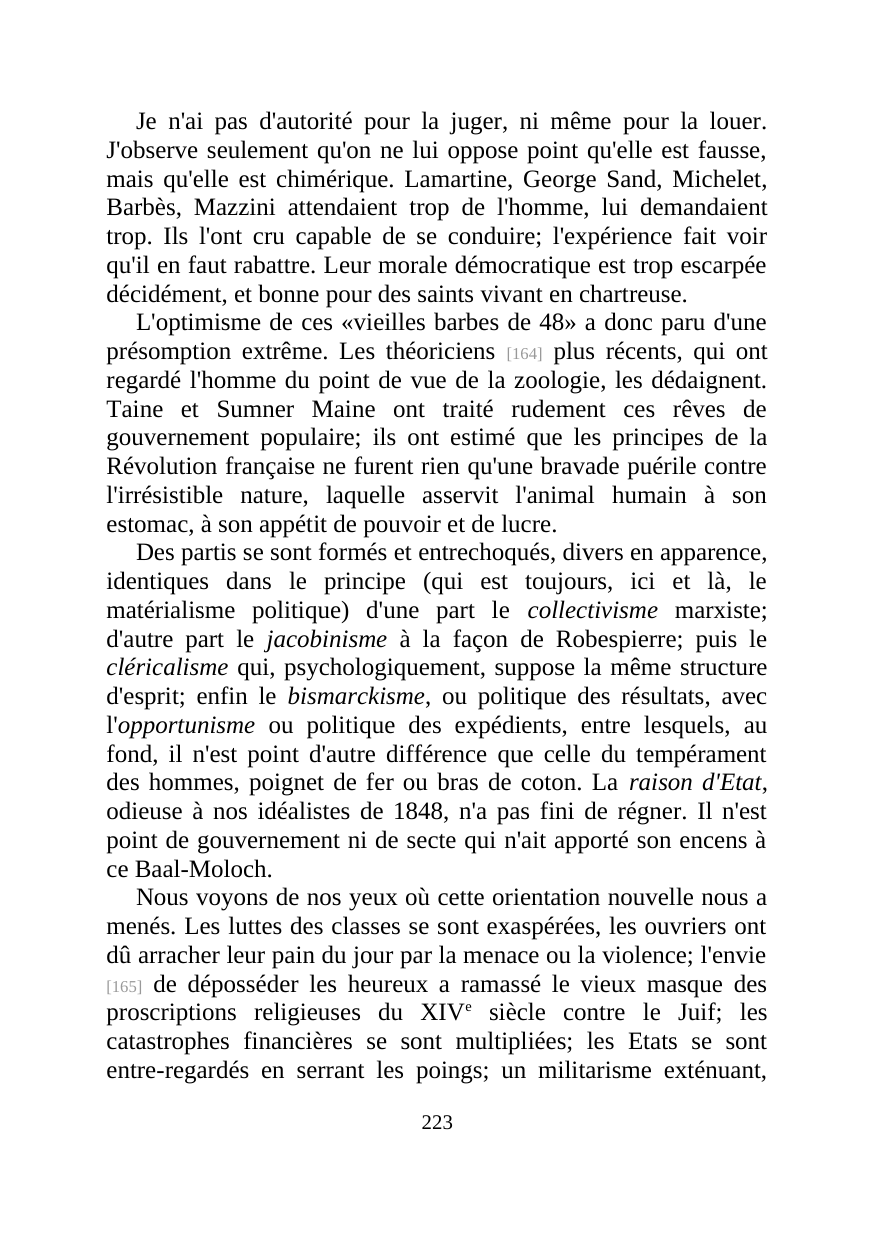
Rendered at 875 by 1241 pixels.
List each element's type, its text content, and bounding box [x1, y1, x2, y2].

text Nous voyons de nos yeux où cette orientation nouvelle nous a menés. Les luttes des classes se sont exaspérées, les ouvriers ont dû arracher leur pain du jour par la menace ou la violence; l'envie [165] de déposséder les heureux a ramassé le vieux masque des proscriptions religieuses du XIVe siècle contre le Juif; les catastrophes financières se sont multipliées; les Etats se sont entre-regardés en serrant les poings; un militarisme exténuant, [106, 882, 768, 1084]
text Des partis se sont formés et entrechoqués, divers en apparence, identiques dans le principe (qui est toujours, ici et là, le matérialisme politique) d'une part le collectivisme marxiste; d'autre part le jacobinisme à la façon de Robespierre; puis le cléricalisme qui, psychologiquement, suppose la même structure d'esprit; enfin le bismarckisme, ou politique des résultats, avec l'opportunisme ou politique des expédients, entre lesquels, au fond, il n'est point d'autre différence que celle du tempérament des hommes, poignet de fer ou bras de coton. La raison d'Etat, odieuse à nos idéalistes de 1848, n'a pas fini de régner. Il n'est point de gouvernement ni de secte qui n'ait apporté son encens à ce Baal-Moloch. [106, 537, 768, 882]
text Je n'ai pas d'autorité pour la juger, ni même pour la louer. J'observe seulement qu'on ne lui oppose point qu'elle est fausse, mais qu'elle est chimérique. Lamartine, George Sand, Michelet, Barbès, Mazzini attendaient trop de l'homme, lui demandaient trop. Ils l'ont cru capable de se conduire; l'expérience fait voir qu'il en faut rabattre. Leur morale démocratique est trop escarpée décidément, et bonne pour des saints vivant en chartreuse. [106, 106, 768, 307]
text L'optimisme de ces «vieilles barbes de 48» a donc paru d'une présomption extrême. Les théoriciens [164] plus récents, qui ont regardé l'homme du point de vue de la zoologie, les dédaignent. Taine et Sumner Maine ont traité rudement ces rêves de gouvernement populaire; ils ont estimé que les principes de la Révolution française ne furent rien qu'une bravade puérile contre l'irrésistible nature, laquelle asservit l'animal humain à son estomac, à son appétit de pouvoir et de lucre. [106, 307, 768, 537]
